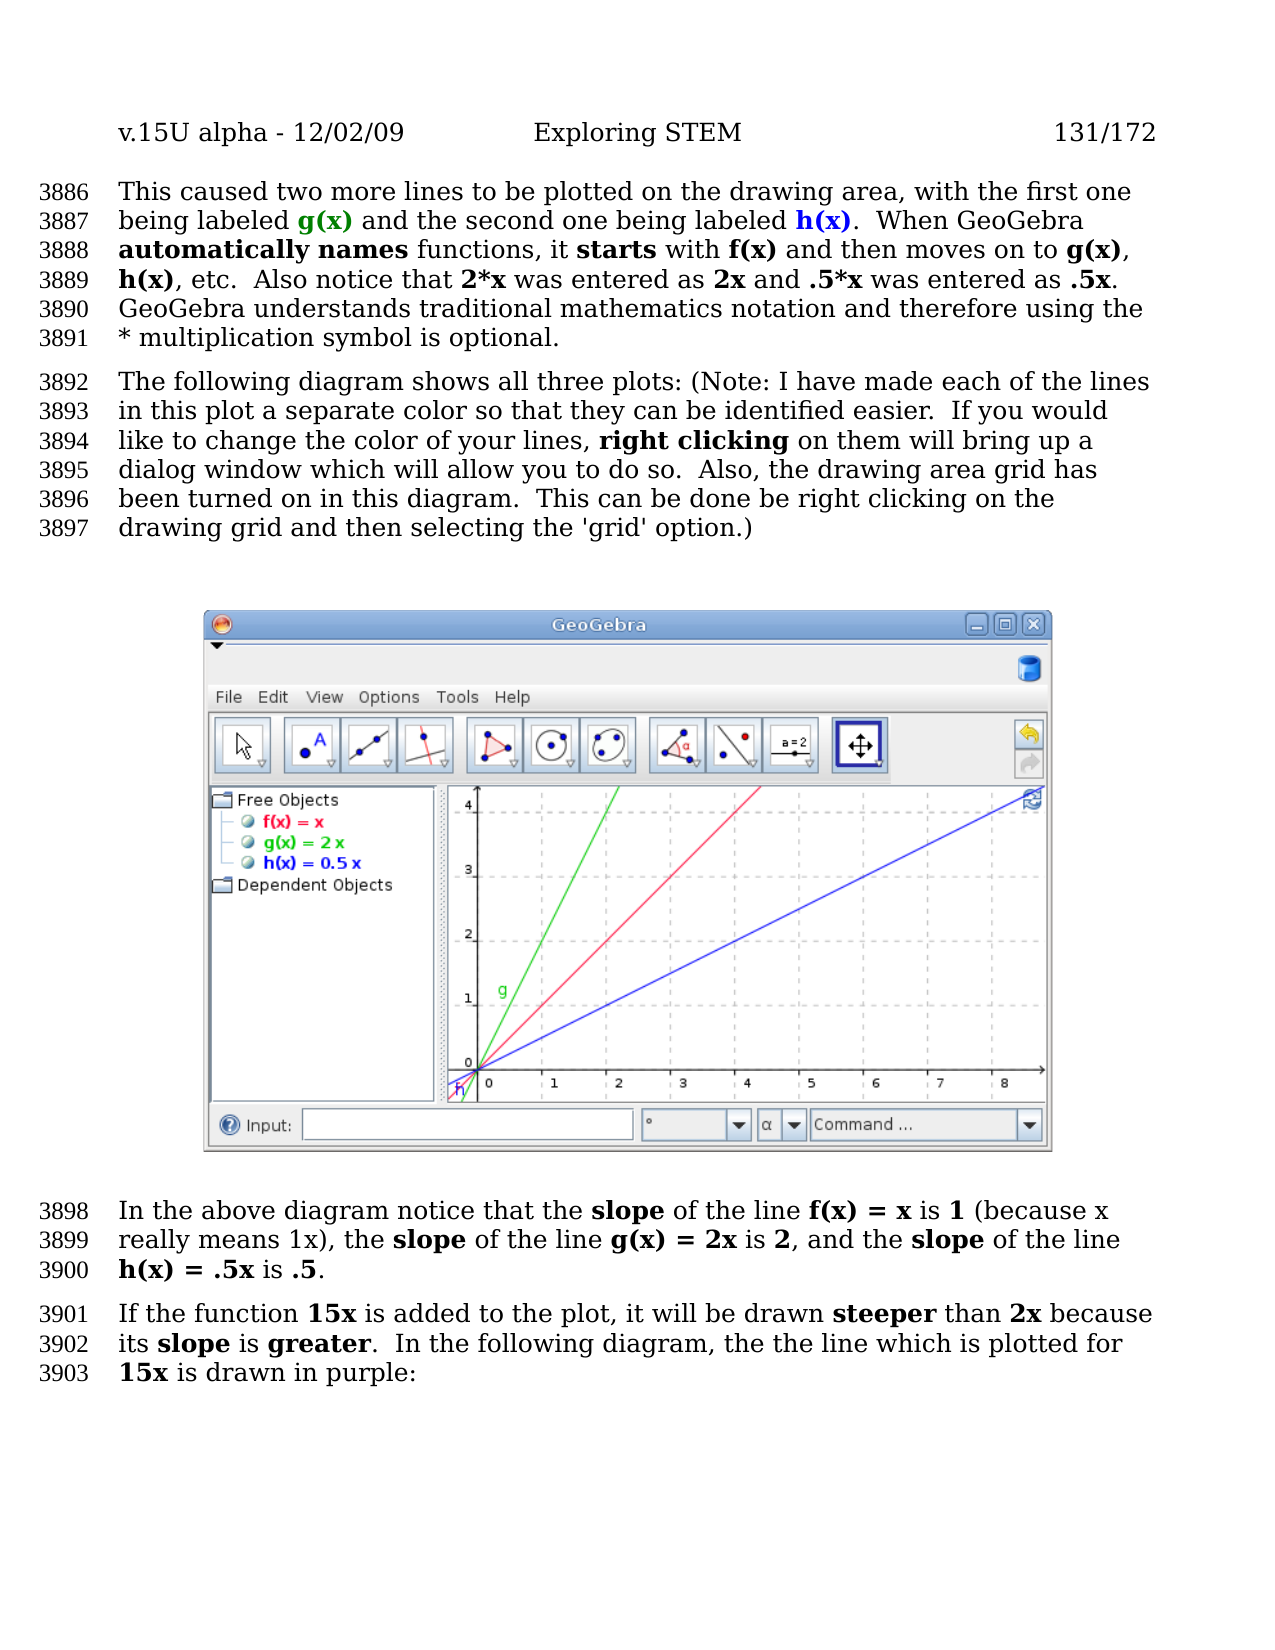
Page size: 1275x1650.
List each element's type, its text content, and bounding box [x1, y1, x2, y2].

text In the above diagram notice that the slope of the line f(x) = x is 1 (because x really means 1x), the slope of the line g(x) = 2x is 2, and the slope of the line h(x) = .5x is .5. [118, 1196, 1157, 1284]
text This caused two more lines to be plotted on the drawing area, with the first one being labeled g(x) and the second one being labeled h(x). When GeoGebra automatically names functions, it starts with f(x) and then moves on to g(x), h(x), etc. Also notice that 2*x was entered as 2x and .5*x was entered as .5x. GeoGebra understands traditional mathematics notation and therefore using the * multiplication symbol is optional. [118, 177, 1157, 352]
picture [203, 610, 1053, 1152]
text The following diagram shows all three plots: (Note: I have made each of the lines in this plot a separate color so that they can be identified easier. If you would like to change the color of your lines, right clicking on them will bring up a dialog window which will allow you to do so. Also, the drawing area grid has been turned on in this diagram. This can be done be right clicking on the drawing grid and then selecting the 'grid' option.) [118, 367, 1157, 543]
text If the function 15x is added to the plot, it will be drawn steeper than 2x because its slope is greater. In the following diagram, the the line which is plotted for 15x is drawn in purple: [118, 1299, 1157, 1387]
